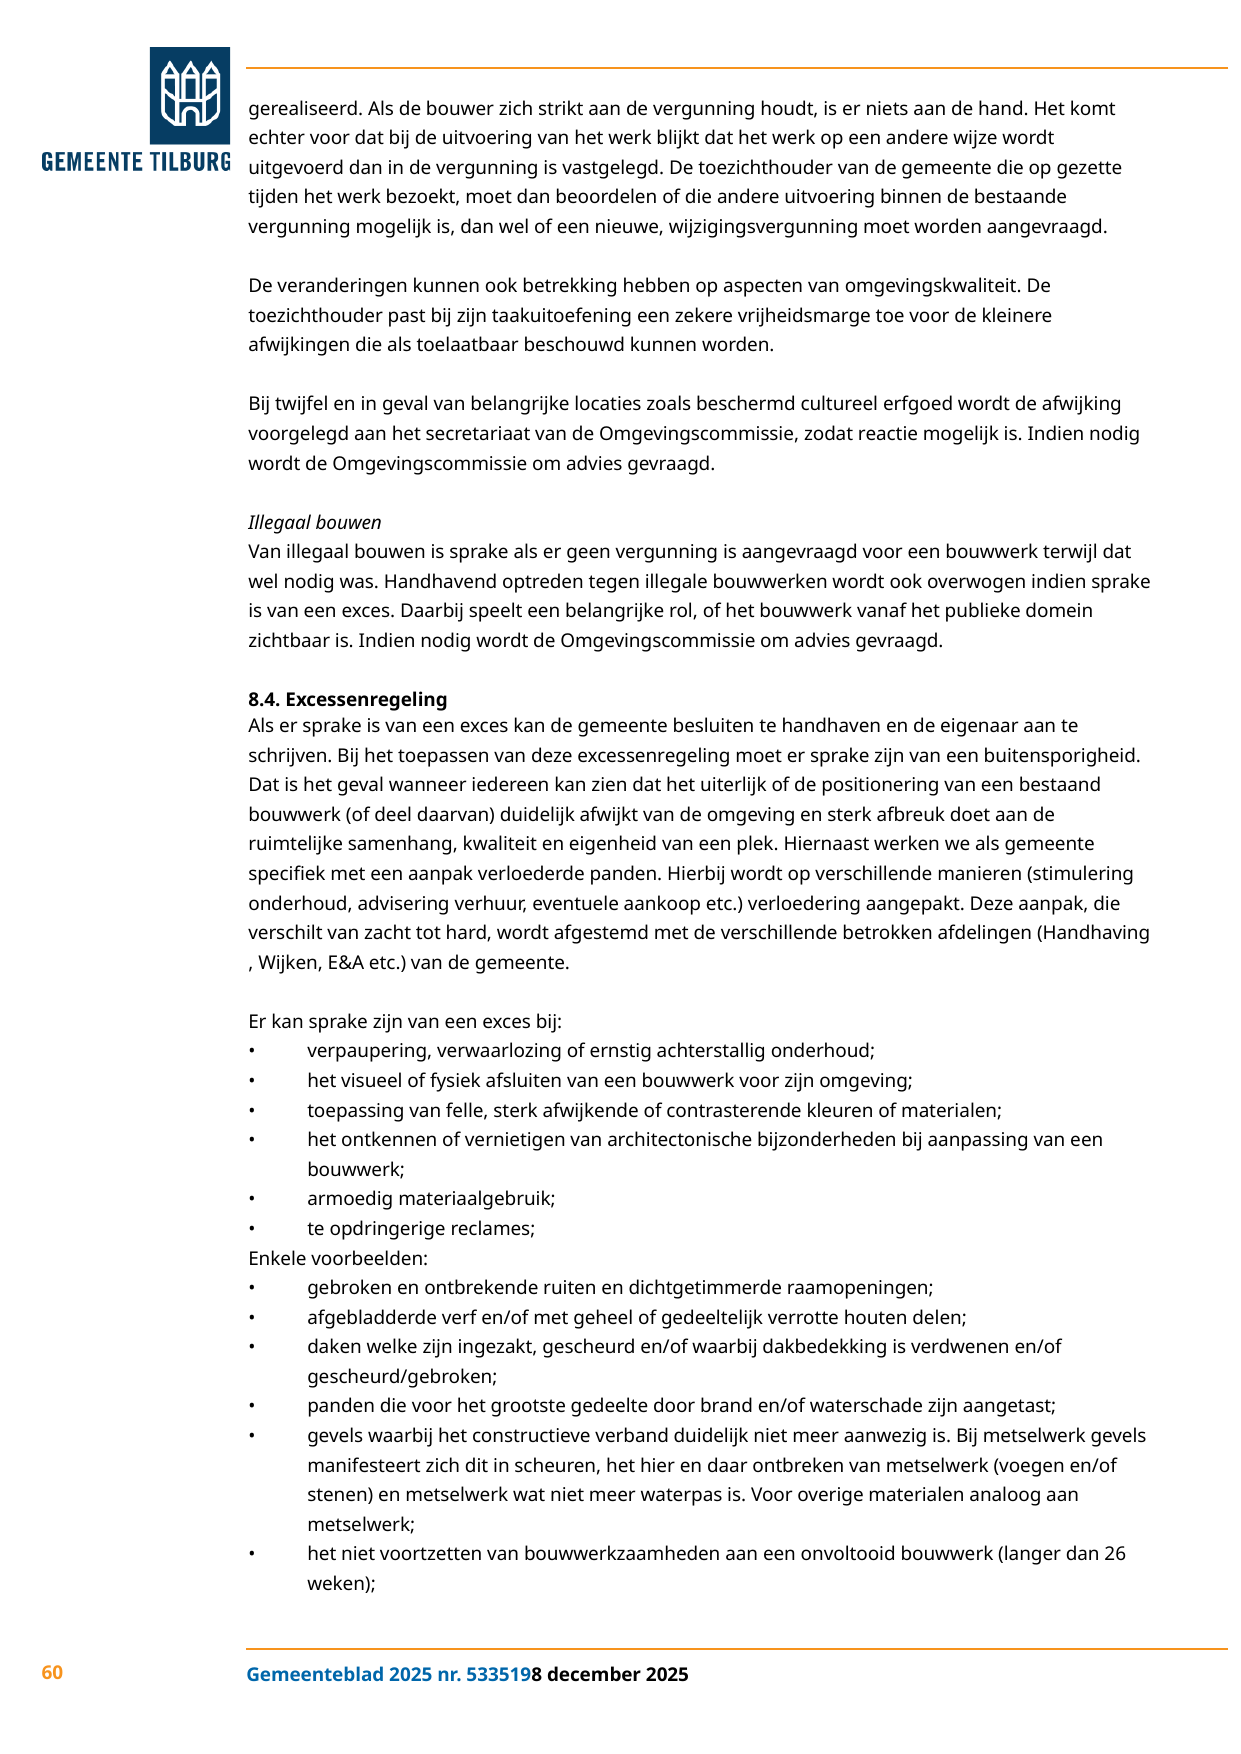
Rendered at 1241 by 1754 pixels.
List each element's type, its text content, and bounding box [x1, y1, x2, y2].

list gevels waarbij het constructieve verband duidelijk niet meer aanwezig is. Bij metselwerk gevels manifesteert zich dit in scheuren, het hier en daar ontbreken van metselwerk (voegen en/of stenen) en metselwerk wat niet meer waterpas is. Voor overige materialen analoog aan metselwerk; [248, 1422, 1152, 1537]
list te opdringerige reclames; [248, 1215, 1152, 1241]
text Van illegaal bouwen is sprake als er geen vergunning is aangevraagd voor een bouwwerk terwijl dat wel nodig was. Handhavend optreden tegen illegale bouwwerken wordt ook overwogen indien sprake is van een exces. Daarbij speelt een belangrijke rol, of het bouwwerk vanaf het publieke domein zichtbaar is. Indien nodig wordt de Omgevingscommissie om advies gevraagd. [248, 538, 1152, 653]
text Als er sprake is van een exces kan de gemeente besluiten te handhaven en de eigenaar aan te schrijven. Bij het toepassen van deze excessenregeling moet er sprake zijn van een buitensporigheid. Dat is het geval wanneer iedereen kan zien dat het uiterlijk of de positionering van een bestaand bouwwerk (of deel daarvan) duidelijk afwijkt van de omgeving en sterk afbreuk doet aan de ruimtelijke samenhang, kwaliteit en eigenheid van een plek. Hiernaast werken we als gemeente specifiek met een aanpak verloederde panden. Hierbij wordt op verschillende manieren (stimulering onderhoud, advisering verhuur, eventuele aankoop etc.) verloedering aangepakt. Deze aanpak, die verschilt van zacht tot hard, wordt afgestemd met de verschillende betrokken afdelingen (Handhaving , Wijken, E&A etc.) van de gemeente. [248, 712, 1152, 974]
list panden die voor het grootste gedeelte door brand en/of waterschade zijn aangetast; [248, 1393, 1152, 1418]
list afgebladderde verf en/of met geheel of gedeeltelijk verrotte houten delen; [248, 1304, 1152, 1329]
list toepassing van felle, sterk afwijkende of contrasterende kleuren of materialen; [248, 1097, 1152, 1122]
picture [41, 47, 231, 172]
list het ontkennen of vernietigen van architectonische bijzonderheden bij aanpassing van een bouwwerk; [248, 1126, 1152, 1182]
text gerealiseerd. Als de bouwer zich strikt aan de vergunning houdt, is er niets aan de hand. Het komt echter voor dat bij de uitvoering van het werk blijkt dat het werk op een andere wijze wordt uitgevoerd dan in de vergunning is vastgelegd. De toezichthouder van de gemeente die op gezette tijden het werk bezoekt, moet dan beoordelen of die andere uitvoering binnen de bestaande vergunning mogelijk is, dan wel of een nieuwe, wijzigingsvergunning moet worden aangevraagd. [248, 95, 1152, 239]
text Bij twijfel en in geval van belangrijke locaties zoals beschermd cultureel erfgoed wordt de afwijking voorgelegd aan het secretariaat van de Omgevingscommissie, zodat reactie mogelijk is. Indien nodig wordt de Omgevingscommissie om advies gevraagd. [248, 391, 1152, 476]
list het niet voortzetten van bouwwerkzaamheden aan een onvoltooid bouwwerk (langer dan 26 weken); [248, 1541, 1152, 1596]
list gebroken en ontbrekende ruiten en dichtgetimmerde raamopeningen; [248, 1274, 1152, 1300]
list verpaupering, verwaarlozing of ernstig achterstallig onderhoud; [248, 1038, 1152, 1063]
list armoedig materiaalgebruik; [248, 1186, 1152, 1211]
list het visueel of fysiek afsluiten van een bouwwerk voor zijn omgeving; [248, 1067, 1152, 1093]
text 8.4. Excessenregeling [248, 686, 1152, 712]
text Illegaal bouwen [248, 509, 1152, 535]
text Enkele voorbeelden: [248, 1245, 1152, 1270]
text Er kan sprake zijn van een exces bij: [248, 1008, 1152, 1034]
list daken welke zijn ingezakt, gescheurd en/of waarbij dakbedekking is verdwenen en/of gescheurd/gebroken; [248, 1333, 1152, 1389]
text De veranderingen kunnen ook betrekking hebben op aspecten van omgevingskwaliteit. De toezichthouder past bij zijn taakuitoefening een zekere vrijheidsmarge toe voor de kleinere afwijkingen die als toelaatbaar beschouwd kunnen worden. [248, 272, 1152, 357]
